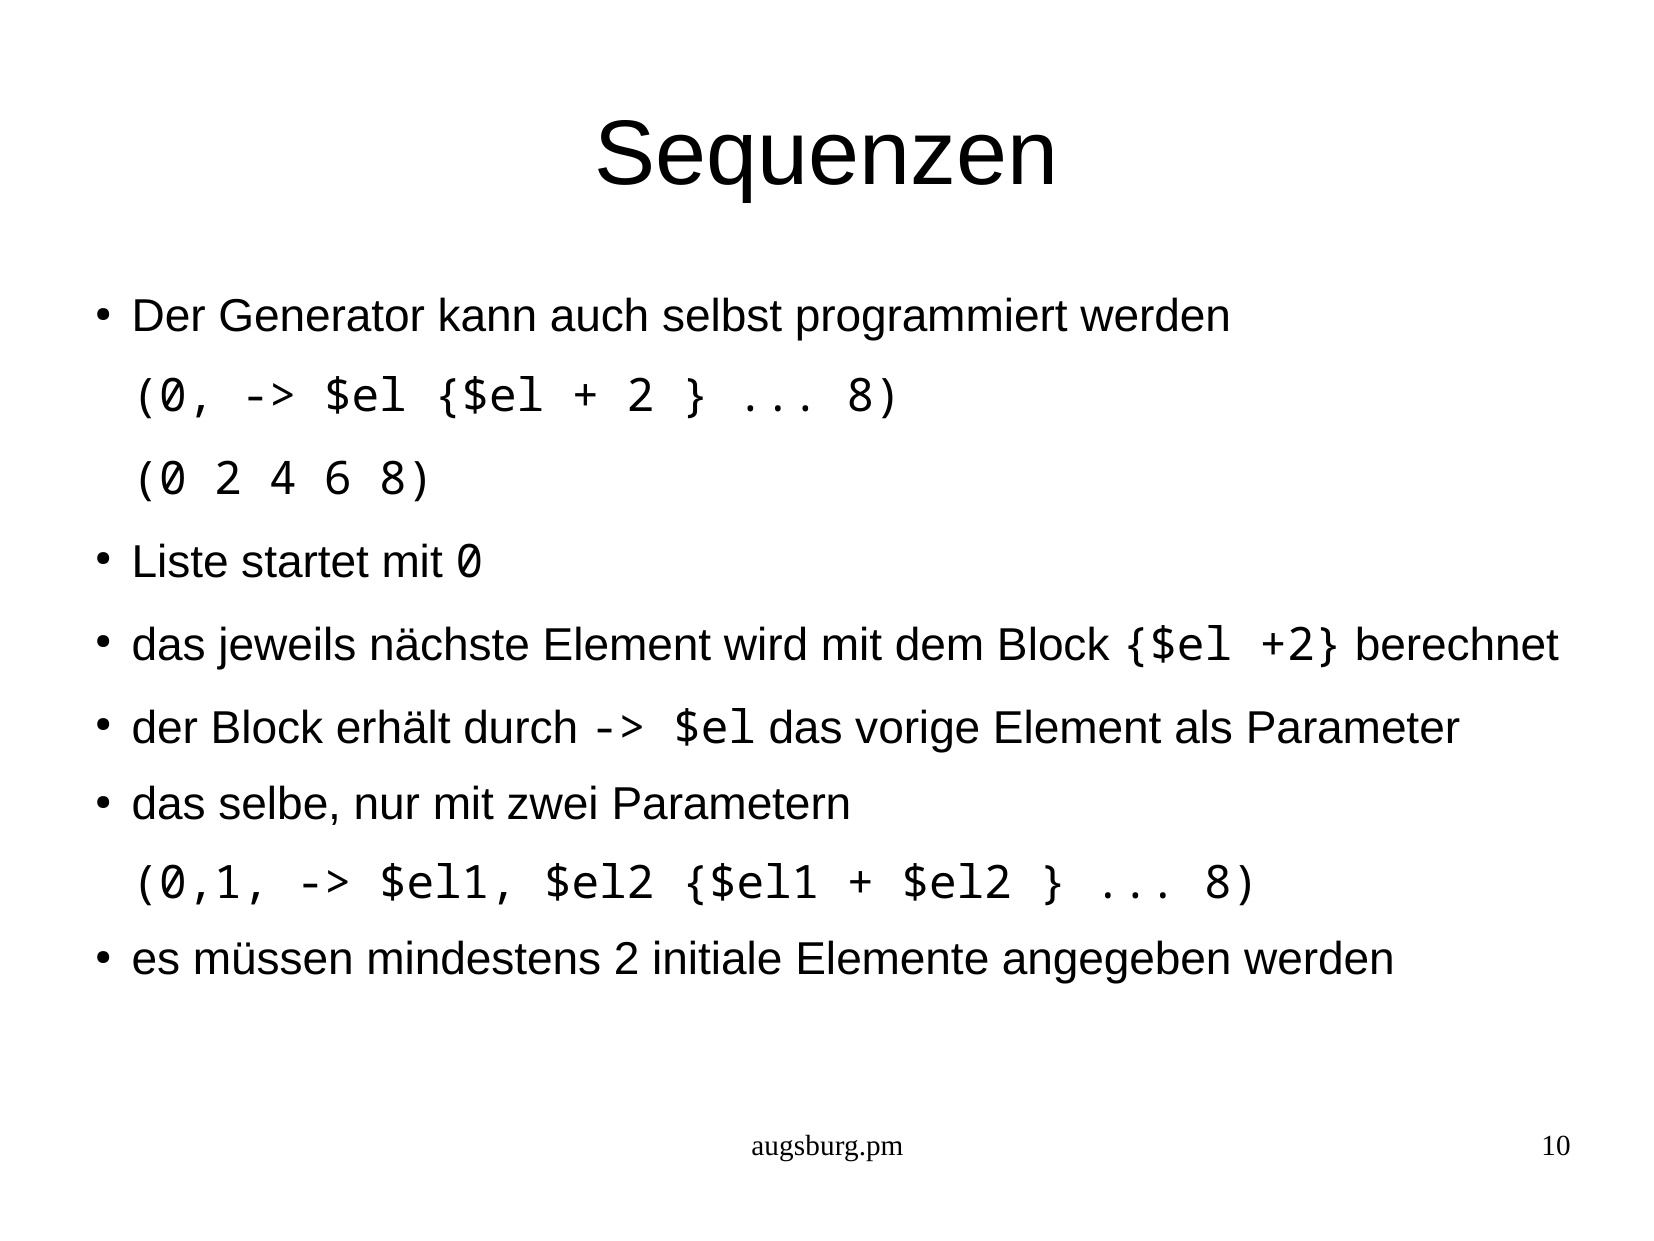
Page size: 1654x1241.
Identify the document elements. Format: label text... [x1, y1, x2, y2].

title Sequenzen [82, 49, 1571, 257]
list Der Generator kann auch selbst programmiert werden (0, -> $el {$el + 2 } ... 8) (0 2 4 6 8) Liste startet mit 0 das jeweils nächste Element wird mit dem Block {$el +2} berechnet der Block erhält durch -> $el das vorige Element als Parameter das selbe, nur mit zwei Parametern (0,1, -> $el1, $el2 {$el1 + $el2 } ... 8) es müssen mindestens 2 initiale Elemente angegeben werden [82, 290, 1571, 1010]
